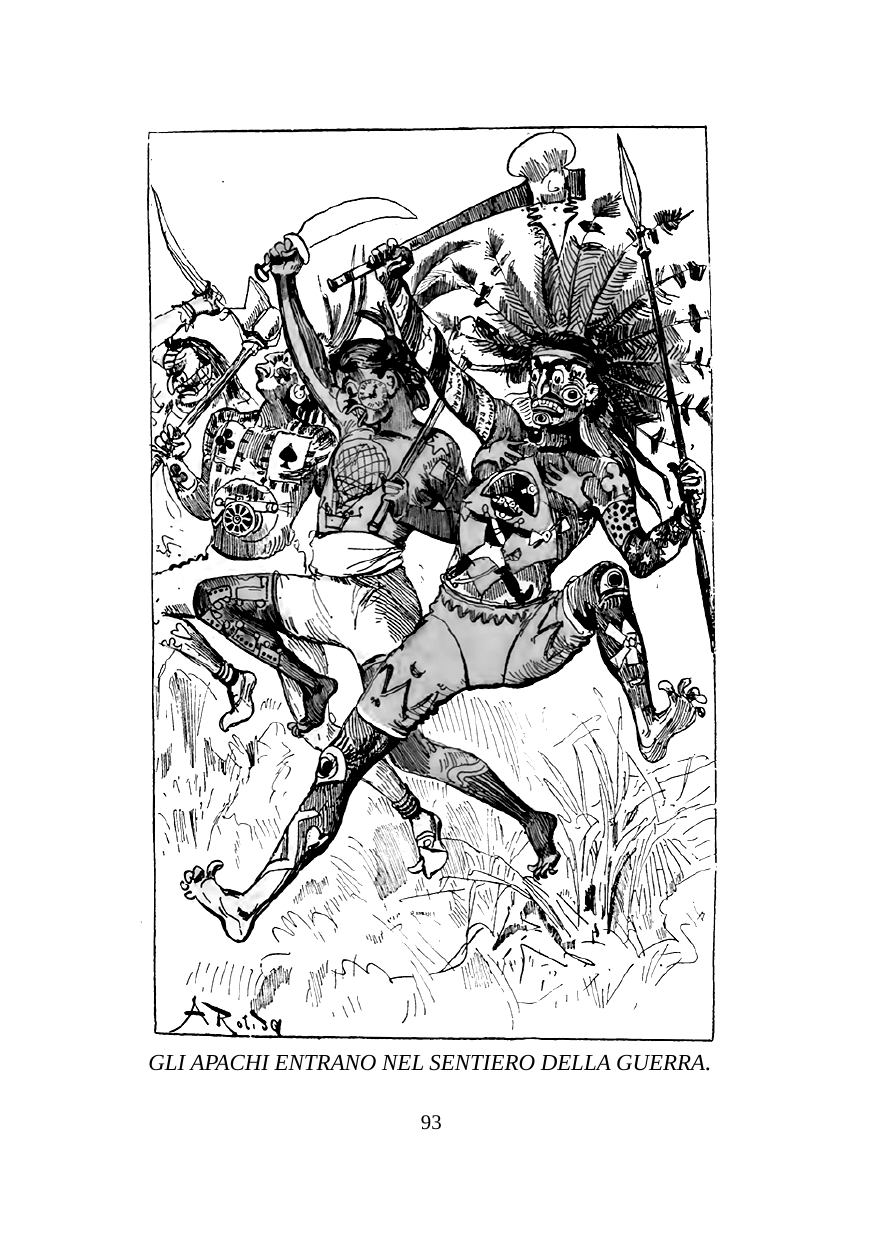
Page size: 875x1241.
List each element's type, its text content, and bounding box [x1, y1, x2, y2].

text GLI APACHI ENTRANO NEL SENTIERO DELLA GUERRA. [137, 1047, 725, 1075]
picture [137, 118, 725, 1047]
